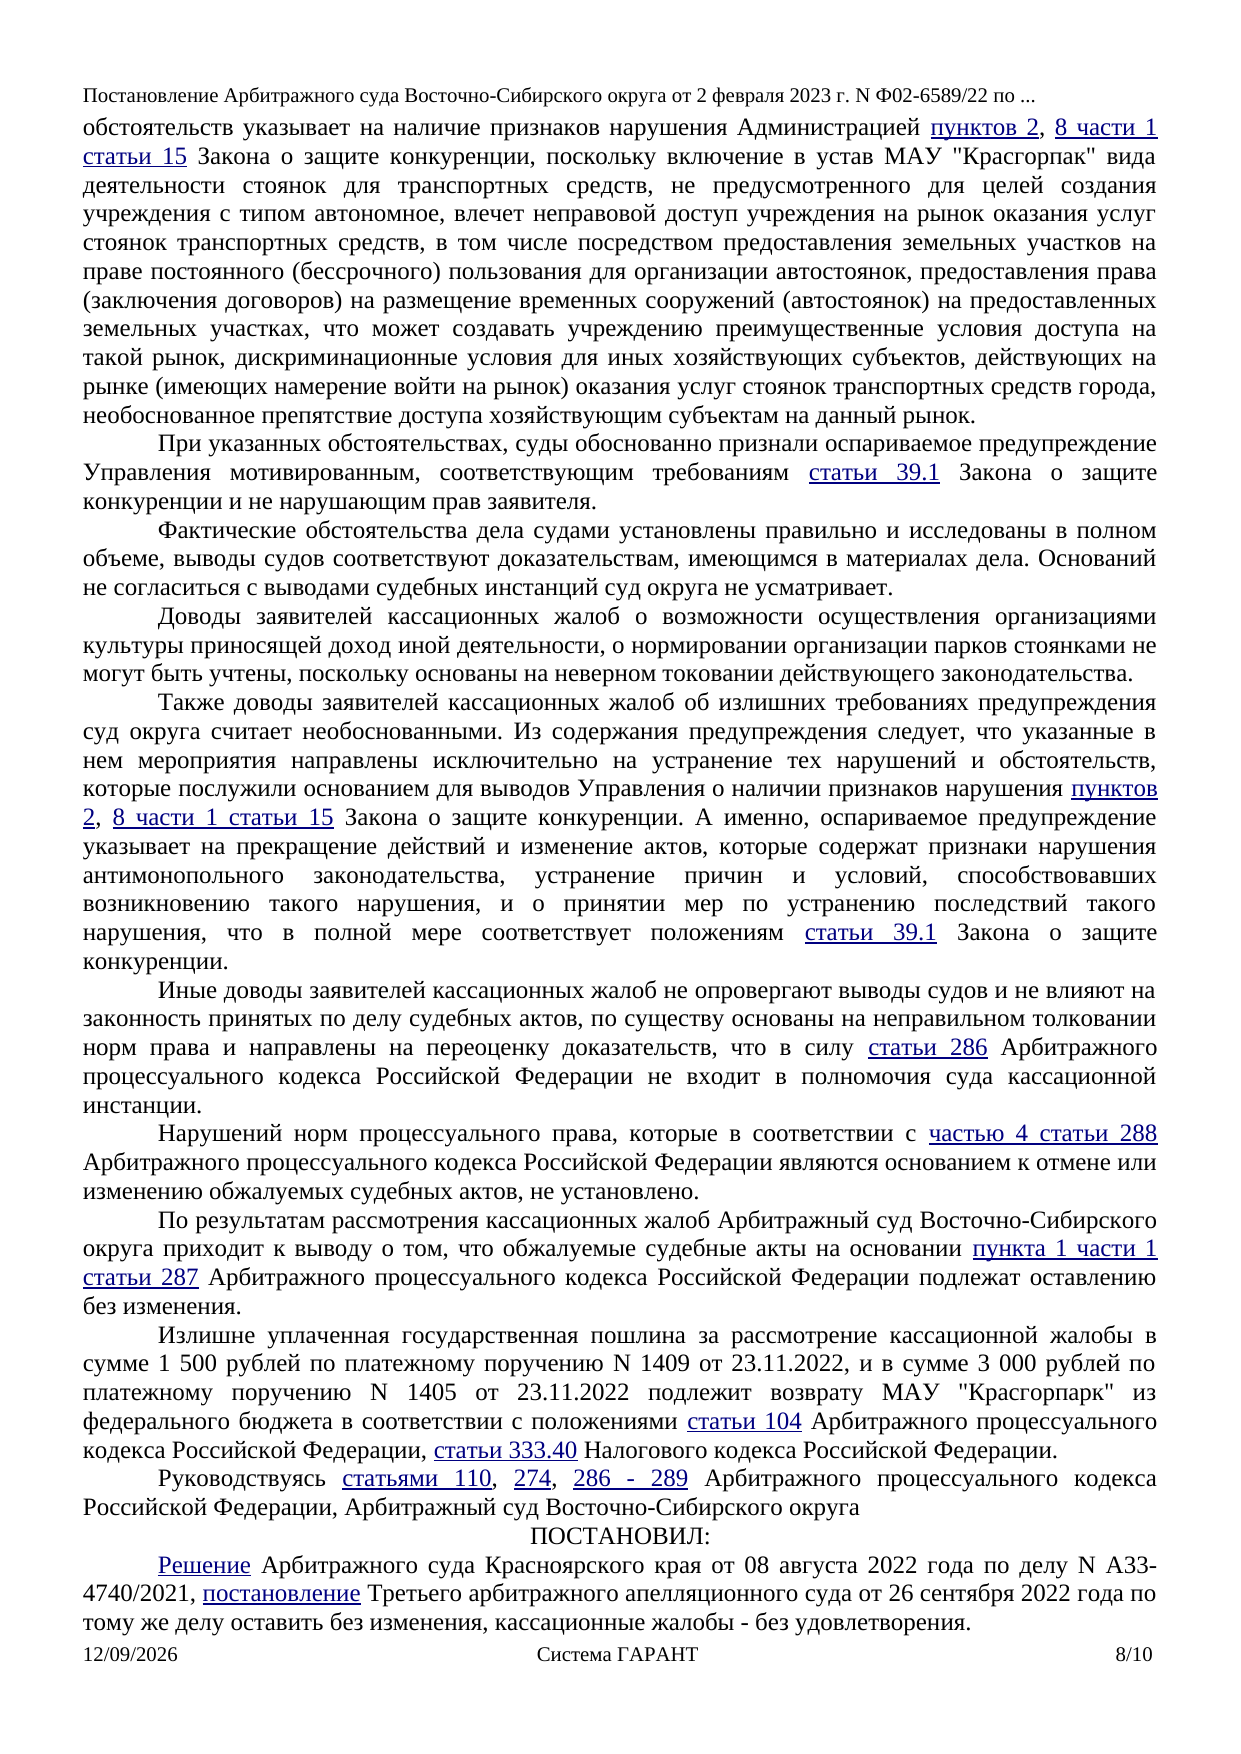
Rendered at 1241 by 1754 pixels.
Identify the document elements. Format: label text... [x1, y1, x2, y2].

text При указанных обстоятельствах, суды обоснованно признали оспариваемое предупреждение Управления мотивированным, соответствующим требованиям статьи 39.1 Закона о защите конкуренции и не нарушающим прав заявителя. [83, 428, 1157, 515]
text ПОСТАНОВИЛ: [83, 1521, 1157, 1550]
text обстоятельств указывает на наличие признаков нарушения Администрацией пунктов 2, 8 части 1 статьи 15 Закона о защите конкуренции, поскольку включение в устав МАУ "Красгорпак" вида деятельности стоянок для транспортных средств, не предусмотренного для целей создания учреждения с типом автономное, влечет неправовой доступ учреждения на рынок оказания услуг стоянок транспортных средств, в том числе посредством предоставления земельных участков на праве постоянного (бессрочного) пользования для организации автостоянок, предоставления права (заключения договоров) на размещение временных сооружений (автостоянок) на предоставленных земельных участках, что может создавать учреждению преимущественные условия доступа на такой рынок, дискриминационные условия для иных хозяйствующих субъектов, действующих на рынке (имеющих намерение войти на рынок) оказания услуг стоянок транспортных средств города, необоснованное препятствие доступа хозяйствующим субъектам на данный рынок. [83, 112, 1157, 428]
text Излишне уплаченная государственная пошлина за рассмотрение кассационной жалобы в сумме 1 500 рублей по платежному поручению N 1409 от 23.11.2022, и в сумме 3 000 рублей по платежному поручению N 1405 от 23.11.2022 подлежит возврату МАУ "Красгорпарк" из федерального бюджета в соответствии с положениями статьи 104 Арбитражного процессуального кодекса Российской Федерации, статьи 333.40 Налогового кодекса Российской Федерации. [83, 1320, 1157, 1463]
text Решение Арбитражного суда Красноярского края от 08 августа 2022 года по делу N А33-4740/2021, постановление Третьего арбитражного апелляционного суда от 26 сентября 2022 года по тому же делу оставить без изменения, кассационные жалобы - без удовлетворения. [83, 1550, 1157, 1636]
text Иные доводы заявителей кассационных жалоб не опровергают выводы судов и не влияют на законность принятых по делу судебных актов, по существу основаны на неправильном толковании норм права и направлены на переоценку доказательств, что в силу статьи 286 Арбитражного процессуального кодекса Российской Федерации не входит в полномочия суда кассационной инстанции. [83, 975, 1157, 1118]
text Доводы заявителей кассационных жалоб о возможности осуществления организациями культуры приносящей доход иной деятельности, о нормировании организации парков стоянками не могут быть учтены, поскольку основаны на неверном токовании действующего законодательства. [83, 601, 1157, 687]
text По результатам рассмотрения кассационных жалоб Арбитражный суд Восточно-Сибирского округа приходит к выводу о том, что обжалуемые судебные акты на основании пункта 1 части 1 статьи 287 Арбитражного процессуального кодекса Российской Федерации подлежат оставлению без изменения. [83, 1205, 1157, 1320]
text Руководствуясь статьями 110, 274, 286 - 289 Арбитражного процессуального кодекса Российской Федерации, Арбитражный суд Восточно-Сибирского округа [83, 1463, 1157, 1521]
text Фактические обстоятельства дела судами установлены правильно и исследованы в полном объеме, выводы судов соответствуют доказательствам, имеющимся в материалах дела. Оснований не согласиться с выводами судебных инстанций суд округа не усматривает. [83, 515, 1157, 601]
text Также доводы заявителей кассационных жалоб об излишних требованиях предупреждения суд округа считает необоснованными. Из содержания предупреждения следует, что указанные в нем мероприятия направлены исключительно на устранение тех нарушений и обстоятельств, которые послужили основанием для выводов Управления о наличии признаков нарушения пунктов 2, 8 части 1 статьи 15 Закона о защите конкуренции. А именно, оспариваемое предупреждение указывает на прекращение действий и изменение актов, которые содержат признаки нарушения антимонопольного законодательства, устранение причин и условий, способствовавших возникновению такого нарушения, и о принятии мер по устранению последствий такого нарушения, что в полной мере соответствует положениям статьи 39.1 Закона о защите конкуренции. [83, 687, 1157, 975]
text Нарушений норм процессуального права, которые в соответствии с частью 4 статьи 288 Арбитражного процессуального кодекса Российской Федерации являются основанием к отмене или изменению обжалуемых судебных актов, не установлено. [83, 1118, 1157, 1205]
